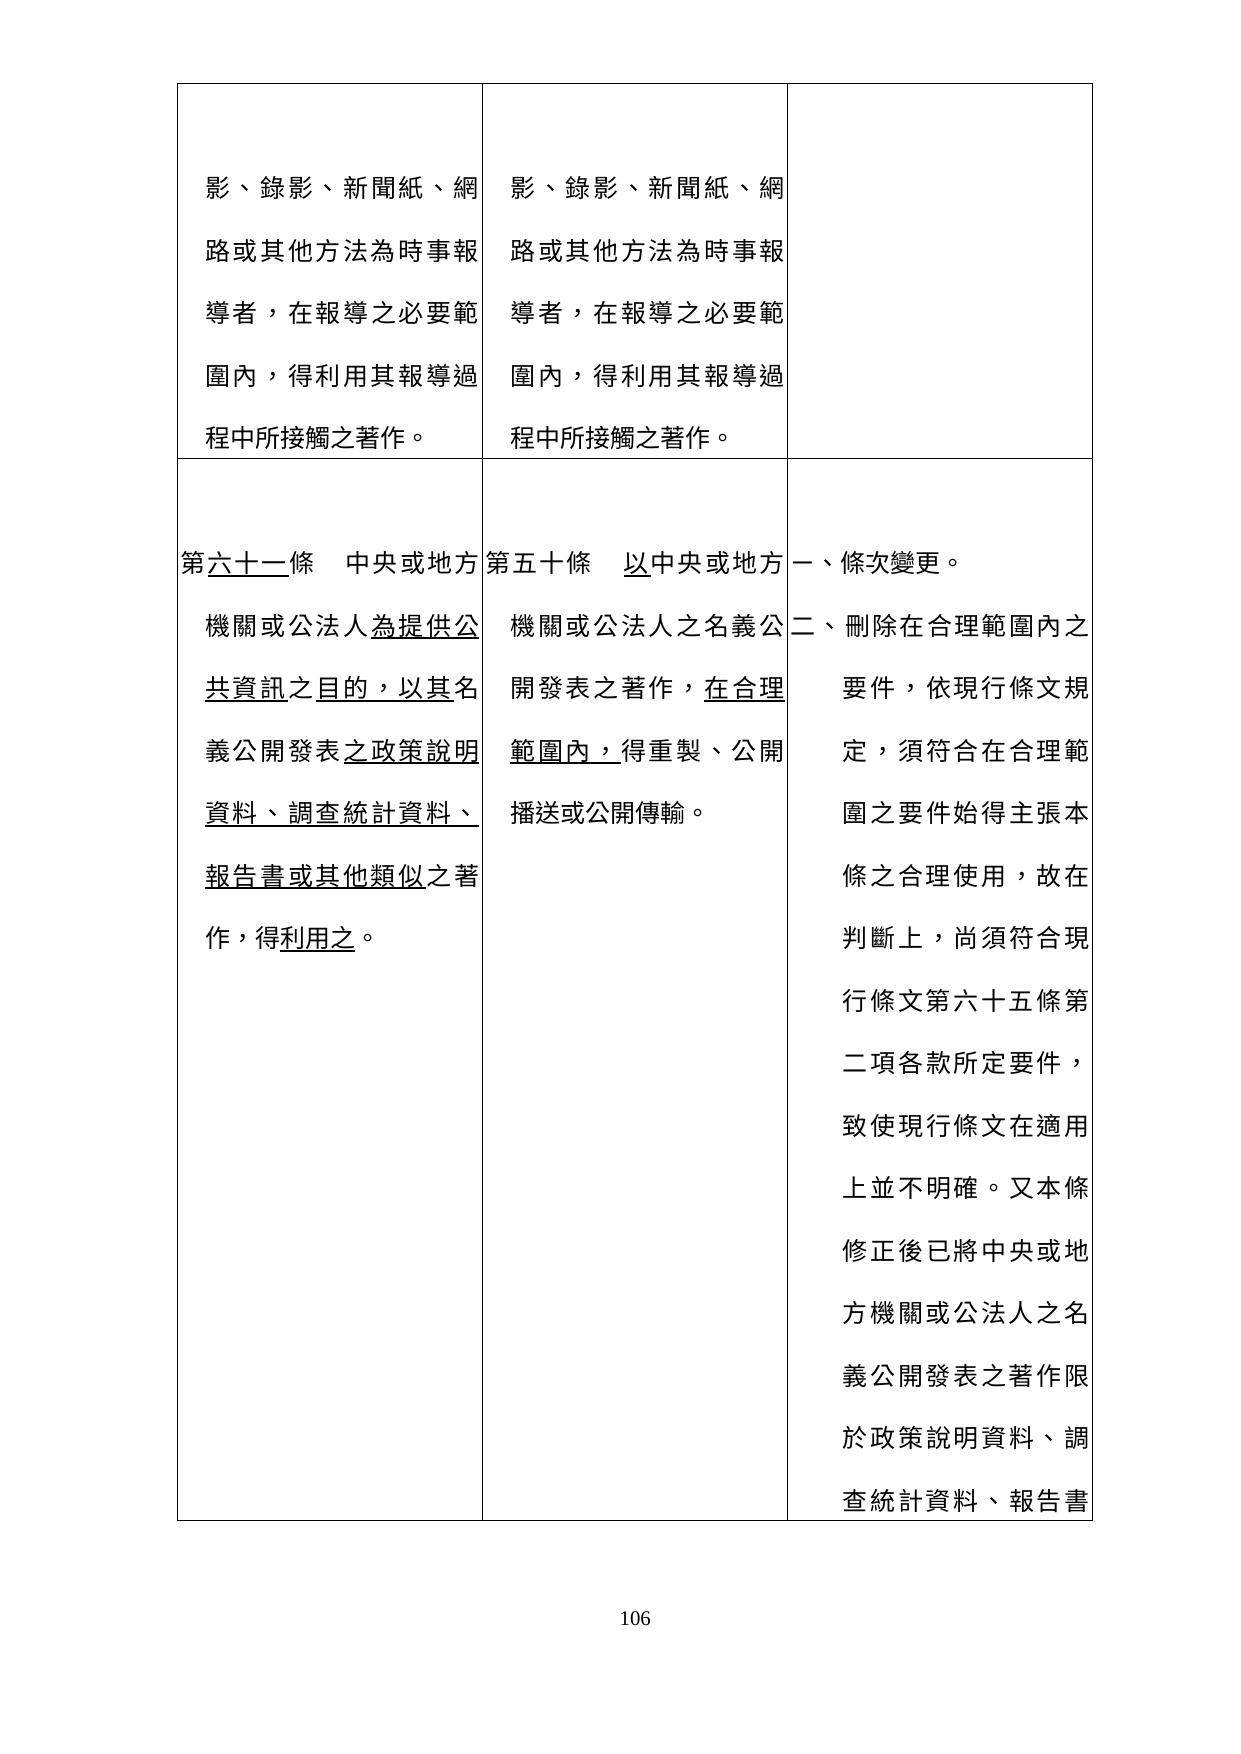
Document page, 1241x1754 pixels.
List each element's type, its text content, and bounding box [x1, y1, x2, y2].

table_cell 第六十一條 中央或地方機關或公法人為提供公共資訊之目的，以其名義公開發表之政策說明資料、調查統計資料、報告書或其他類似之著作，得利用之。 [178, 459, 482, 1520]
table_cell [788, 84, 1092, 458]
table_cell ㄧ、條次變更。 二、刪除在合理範圍內之要件，依現行條文規定，須符合在合理範圍之要件始得主張本條之合理使用，故在判斷上，尚須符合現行條文第六十五條第二項各款所定要件，致使現行條文在適用上並不明確。又本條修正後已將中央或地方機關或公法人之名義公開發表之著作限於政策說明資料、調查統計資料、報告書 [788, 459, 1092, 1520]
table_cell 影、錄影、新聞紙、網路或其他方法為時事報導者，在報導之必要範圍內，得利用其報導過程中所接觸之著作。 [483, 84, 787, 458]
table_cell 第五十條 以中央或地方機關或公法人之名義公開發表之著作，在合理範圍內，得重製、公開播送或公開傳輸。 [483, 459, 787, 1520]
table_cell 影、錄影、新聞紙、網路或其他方法為時事報導者，在報導之必要範圍內，得利用其報導過程中所接觸之著作。 [178, 84, 482, 458]
